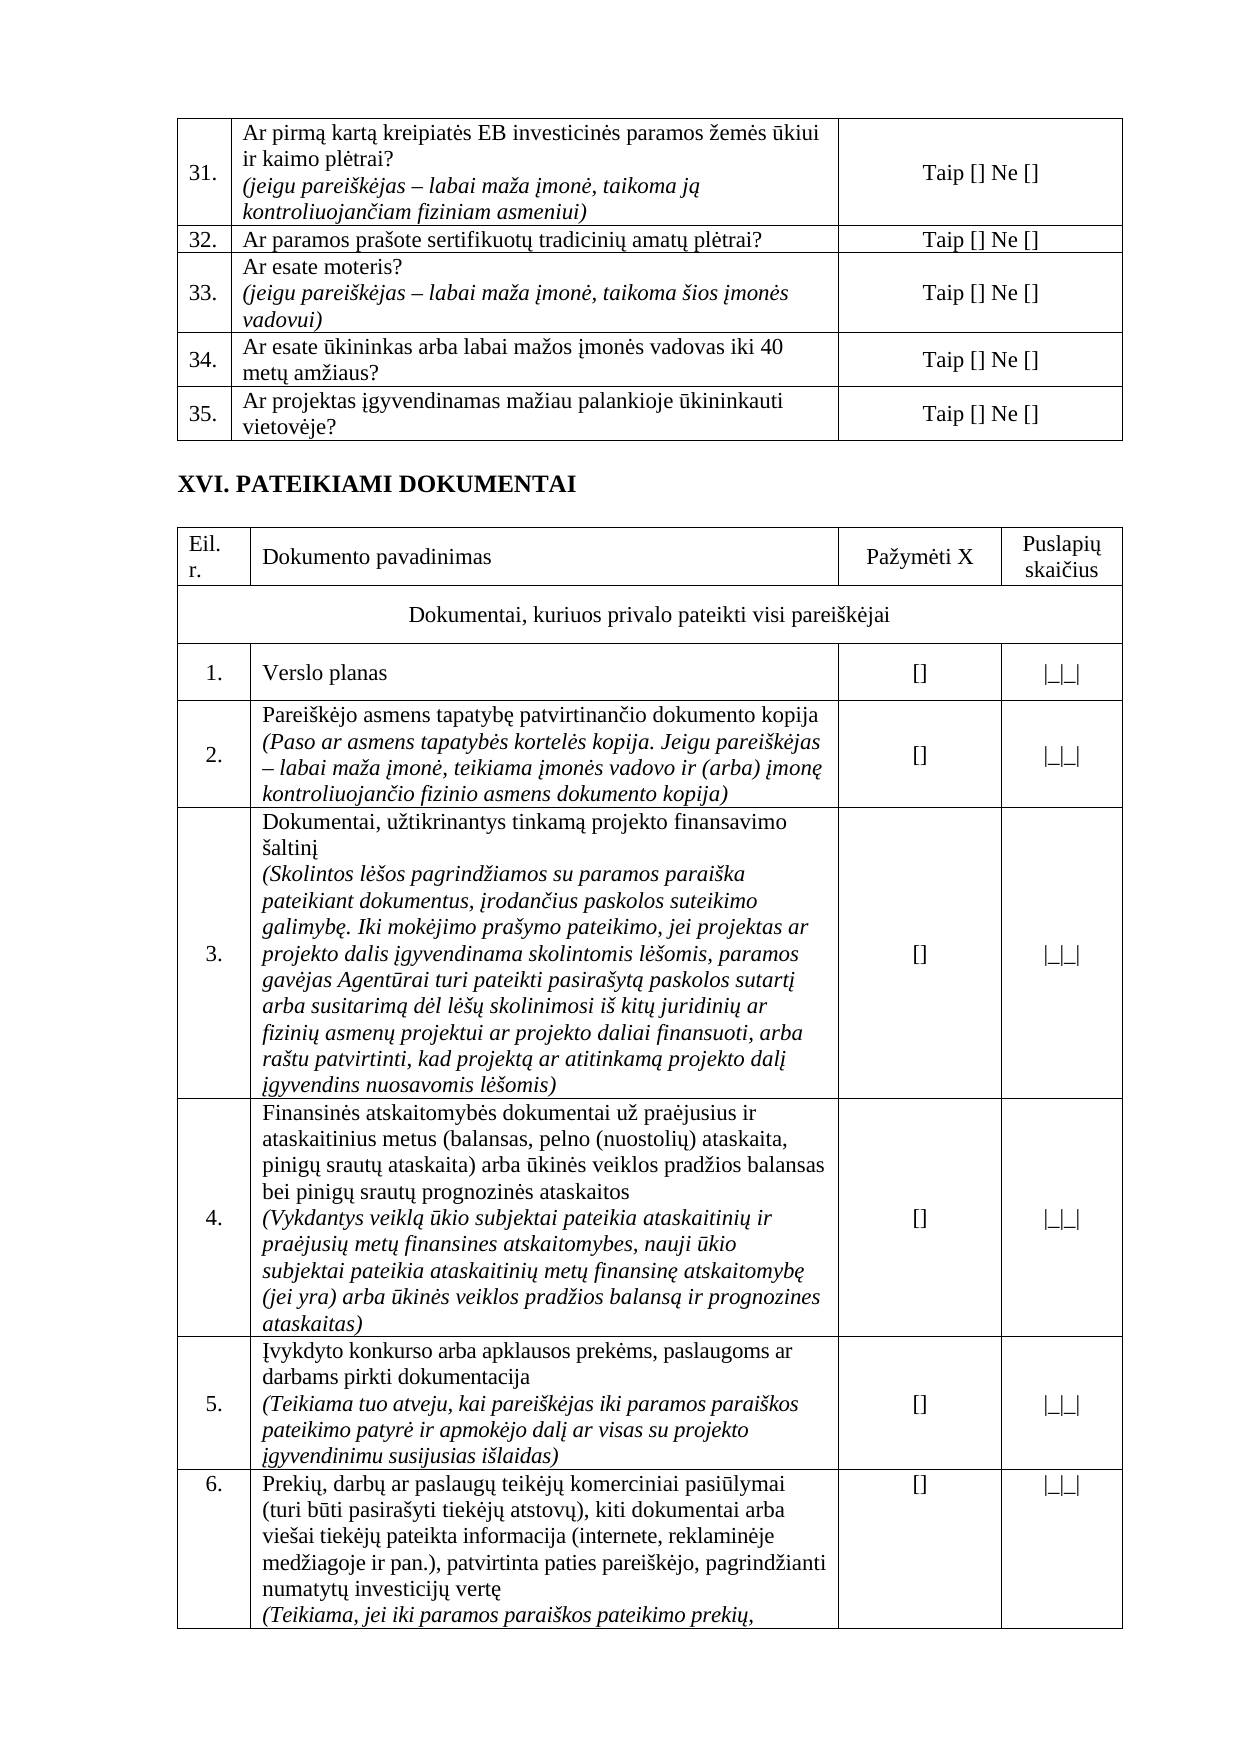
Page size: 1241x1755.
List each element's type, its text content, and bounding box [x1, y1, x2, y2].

table_cell 1. [178, 644, 250, 700]
table_cell 33. [178, 253, 231, 332]
table_cell Ar esate ūkininkas arba labai mažos įmonės vadovas iki 40 metų amžiaus? [232, 333, 838, 386]
table_cell [][] [839, 644, 1001, 700]
table_cell Taip [][] Ne [][] [839, 253, 1122, 332]
table_cell Dokumentai, kuriuos privalo pateikti visi pareiškėjai [178, 586, 1122, 642]
table_cell 32. [178, 226, 231, 252]
table_cell Ar esate moteris? (jeigu pareiškėjas – labai maža įmonė, taikoma šios įmonės vadovui) [232, 253, 838, 332]
table_cell [][] [839, 808, 1001, 1098]
table_cell Taip [][] Ne [][] [839, 226, 1122, 252]
table_cell 35. [178, 387, 231, 439]
table_cell Ar projektas įgyvendinamas mažiau palankioje ūkininkauti vietovėje? [232, 387, 838, 439]
table_cell [][] [839, 1337, 1001, 1469]
table_cell 31. [178, 119, 231, 224]
table_cell Įvykdyto konkurso arba apklausos prekėms, paslaugoms ar darbams pirkti dokumentacija (Teikiama tuo atveju, kai pareiškėjas iki paramos paraiškos pateikimo patyrė ir apmokėjo dalį ar visas su projekto įgyvendinimu susijusias išlaidas) [251, 1337, 838, 1469]
table_cell Taip [][] Ne [][] [839, 333, 1122, 386]
table_cell Ar pirmą kartą kreipiatės EB investicinės paramos žemės ūkiui ir kaimo plėtrai? (jeigu pareiškėjas – labai maža įmonė, taikoma ją kontroliuojančiam fiziniam asmeniui) [232, 119, 838, 224]
table_cell |_|_| [1002, 1099, 1122, 1336]
table_cell 5. [178, 1337, 250, 1469]
table_cell 3. [178, 808, 250, 1098]
table_header Puslapių skaičius [1002, 528, 1122, 585]
table_cell 34. [178, 333, 231, 386]
text XVI. PATEIKIAMi DOKUMENTAI [177, 469, 1122, 498]
table_cell Verslo planas [251, 644, 838, 700]
table_cell 4. [178, 1099, 250, 1336]
table_cell Taip [][] Ne [][] [839, 119, 1122, 224]
table_cell [][] [839, 1099, 1001, 1336]
table_cell |_|_| [1002, 701, 1122, 807]
table_header Eil. r. [178, 528, 250, 585]
table_cell Prekių, darbų ar paslaugų teikėjų komerciniai pasiūlymai (turi būti pasirašyti tiekėjų atstovų), kiti dokumentai arba viešai tiekėjų pateikta informacija (internete, reklaminėje medžiagoje ir pan.), patvirtinta paties pareiškėjo, pagrindžianti numatytų investicijų vertę (Teikiama, jei iki paramos paraiškos pateikimo prekių, [251, 1470, 838, 1628]
table_cell 6. [178, 1470, 250, 1628]
table_cell |_|_| [1002, 644, 1122, 700]
table_header Pažymėti X [839, 528, 1001, 585]
table_cell 2. [178, 701, 250, 807]
table_cell Ar paramos prašote sertifikuotų tradicinių amatų plėtrai? [232, 226, 838, 252]
table_cell |_|_| [1002, 1337, 1122, 1469]
table_cell Taip [][] Ne [][] [839, 387, 1122, 439]
table_cell Pareiškėjo asmens tapatybę patvirtinančio dokumento kopija (Paso ar asmens tapatybės kortelės kopija. Jeigu pareiškėjas – labai maža įmonė, teikiama įmonės vadovo ir (arba) įmonę kontroliuojančio fizinio asmens dokumento kopija) [251, 701, 838, 807]
table_cell [][] [839, 1470, 1001, 1628]
table_cell Finansinės atskaitomybės dokumentai už praėjusius ir ataskaitinius metus (balansas, pelno (nuostolių) ataskaita, pinigų srautų ataskaita) arba ūkinės veiklos pradžios balansas bei pinigų srautų prognozinės ataskaitos (Vykdantys veiklą ūkio subjektai pateikia ataskaitinių ir praėjusių metų finansines atskaitomybes, nauji ūkio subjektai pateikia ataskaitinių metų finansinę atskaitomybę (jei yra) arba ūkinės veiklos pradžios balansą ir prognozines ataskaitas) [251, 1099, 838, 1336]
table_cell Dokumentai, užtikrinantys tinkamą projekto finansavimo šaltinį (Skolintos lėšos pagrindžiamos su paramos paraiška pateikiant dokumentus, įrodančius paskolos suteikimo galimybę. Iki mokėjimo prašymo pateikimo, jei projektas ar projekto dalis įgyvendinama skolintomis lėšomis, paramos gavėjas Agentūrai turi pateikti pasirašytą paskolos sutartį arba susitarimą dėl lėšų skolinimosi iš kitų juridinių ar fizinių asmenų projektui ar projekto daliai finansuoti, arba raštu patvirtinti, kad projektą ar atitinkamą projekto dalį įgyvendins nuosavomis lėšomis) [251, 808, 838, 1098]
table_header Dokumento pavadinimas [251, 528, 838, 585]
table_cell [][] [839, 701, 1001, 807]
table_cell |_|_| [1002, 808, 1122, 1098]
table_cell |_|_| [1002, 1470, 1122, 1628]
